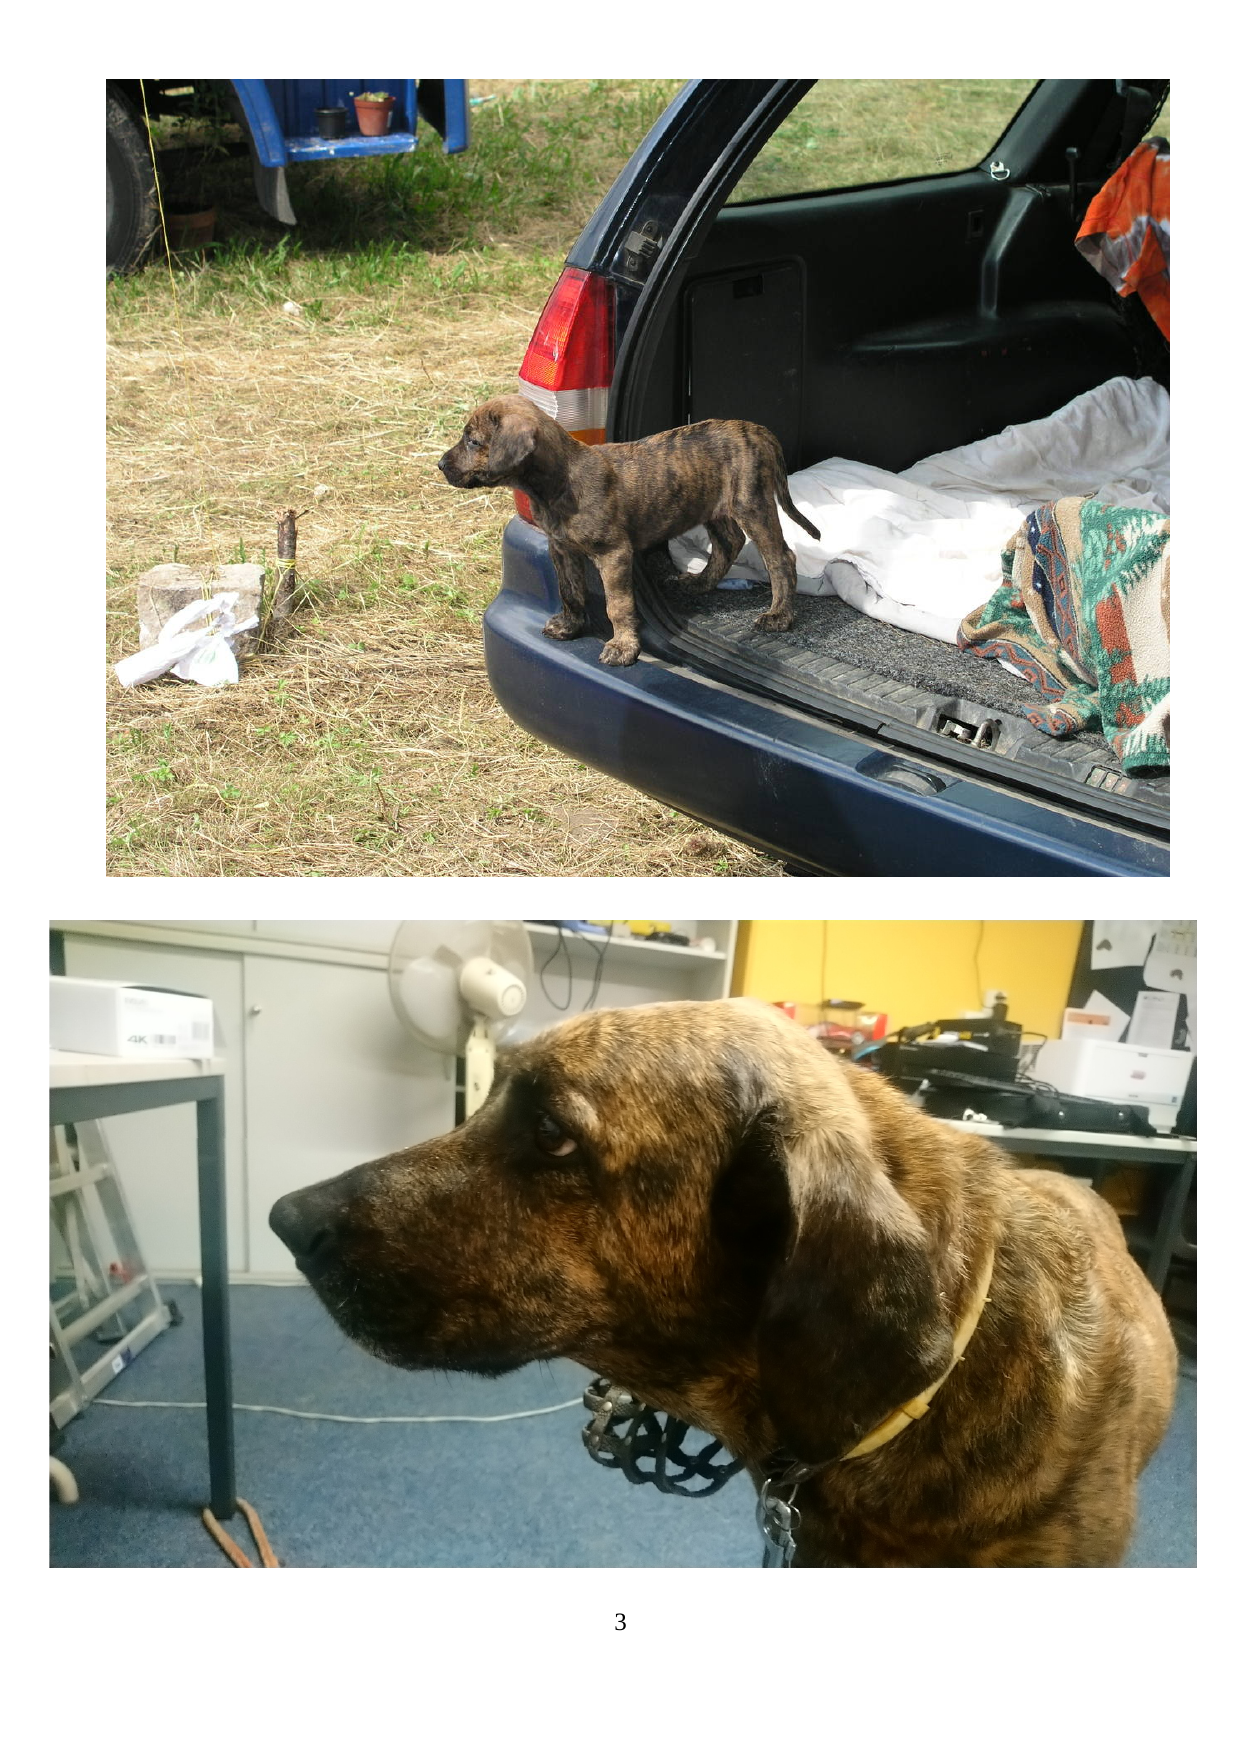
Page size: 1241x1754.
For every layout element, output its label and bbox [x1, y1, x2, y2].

picture [106, 79, 1170, 877]
picture [49, 920, 1197, 1568]
